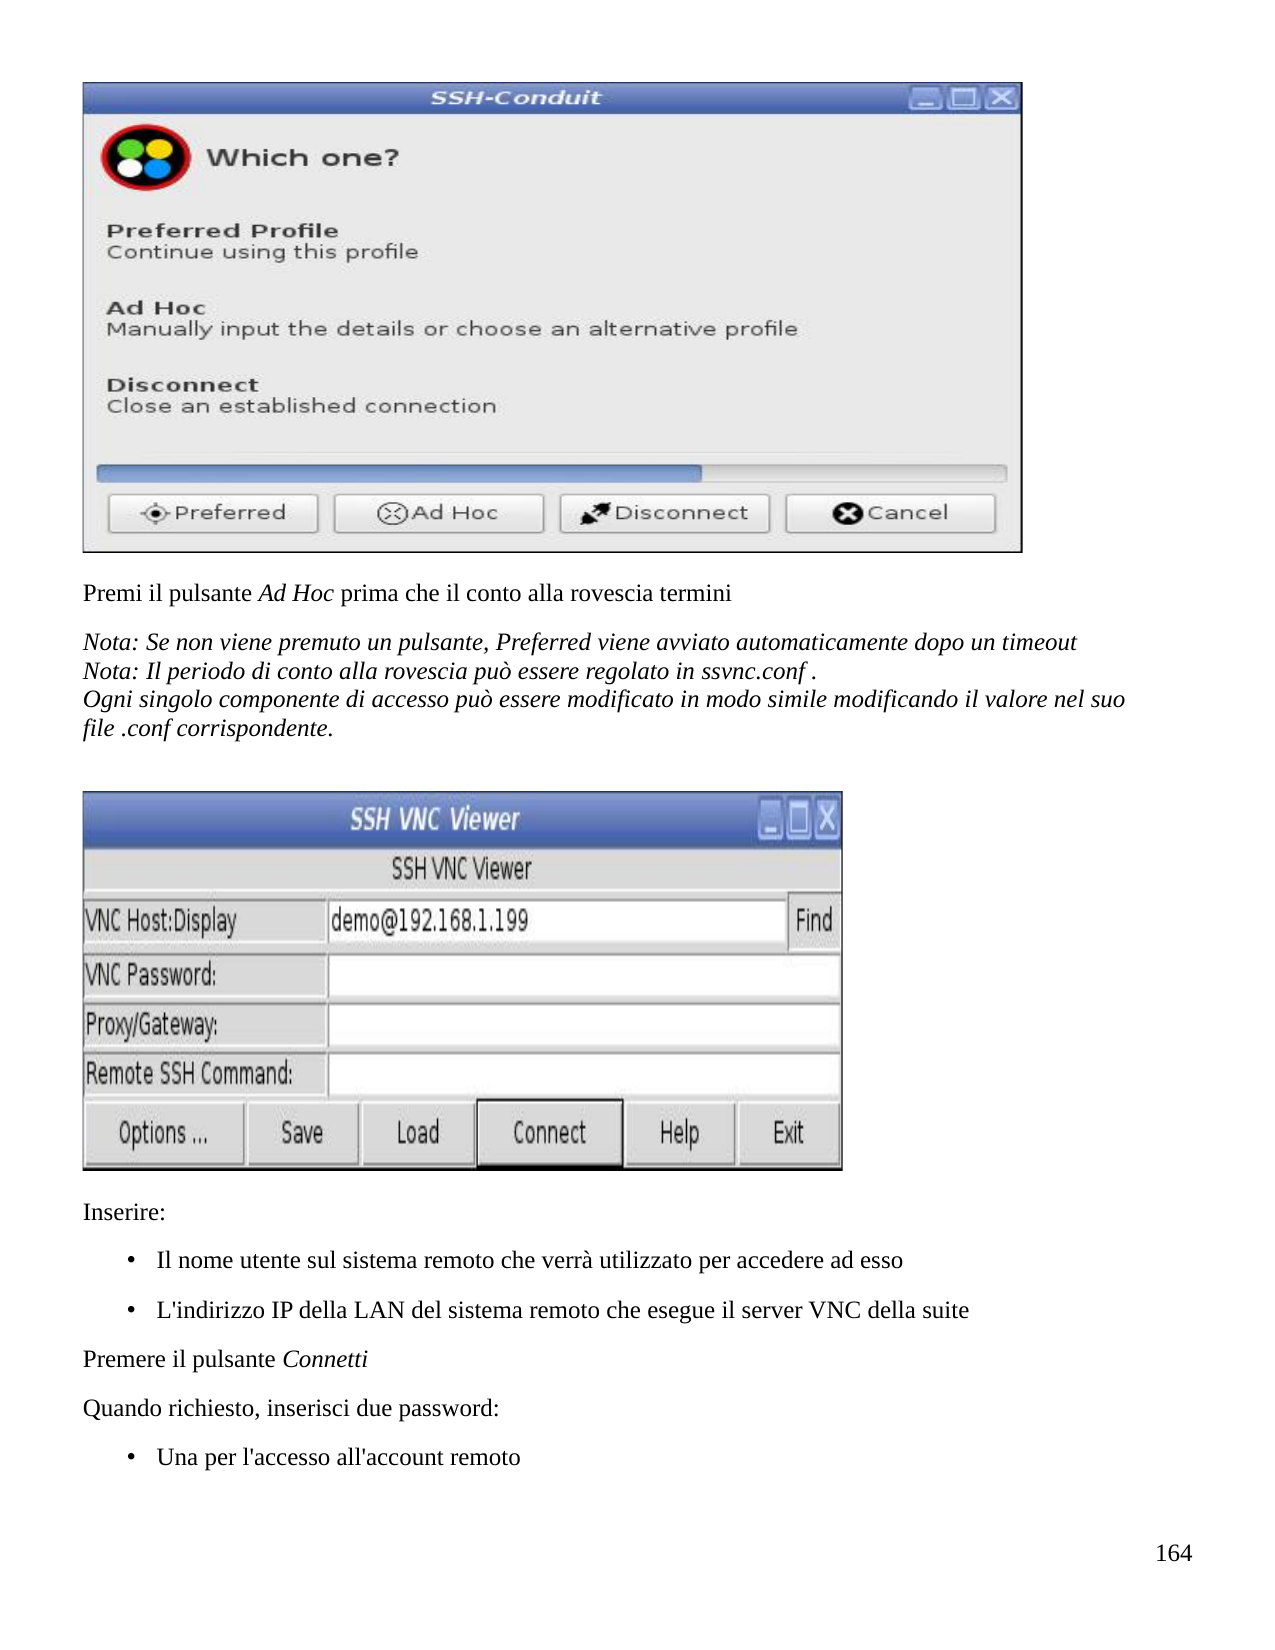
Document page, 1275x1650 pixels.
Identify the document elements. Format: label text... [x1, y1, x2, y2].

text Nota: Se non viene premuto un pulsante, Preferred viene avviato automaticamente dopo un timeout [83, 627, 1192, 656]
text Premi il pulsante Ad Hoc prima che il conto alla rovescia termini [83, 578, 1192, 607]
picture [82, 791, 843, 1171]
text Premere il pulsante Connetti [83, 1344, 1192, 1372]
list L'indirizzo IP della LAN del sistema remoto che esegue il server VNC della suite [127, 1295, 1192, 1323]
text Inserire: [83, 1197, 1192, 1225]
picture [82, 82, 1023, 553]
text Quando richiesto, inserisci due password: [83, 1393, 1192, 1422]
list Una per l'accesso all'account remoto [127, 1442, 1192, 1471]
list Il nome utente sul sistema remoto che verrà utilizzato per accedere ad esso [127, 1246, 1192, 1274]
text Ogni singolo componente di accesso può essere modificato in modo simile modificando il valore nel suo file .conf corrispondente. [83, 684, 1192, 742]
text Nota: Il periodo di conto alla rovescia può essere regolato in ssvnc.conf . [83, 656, 1192, 684]
